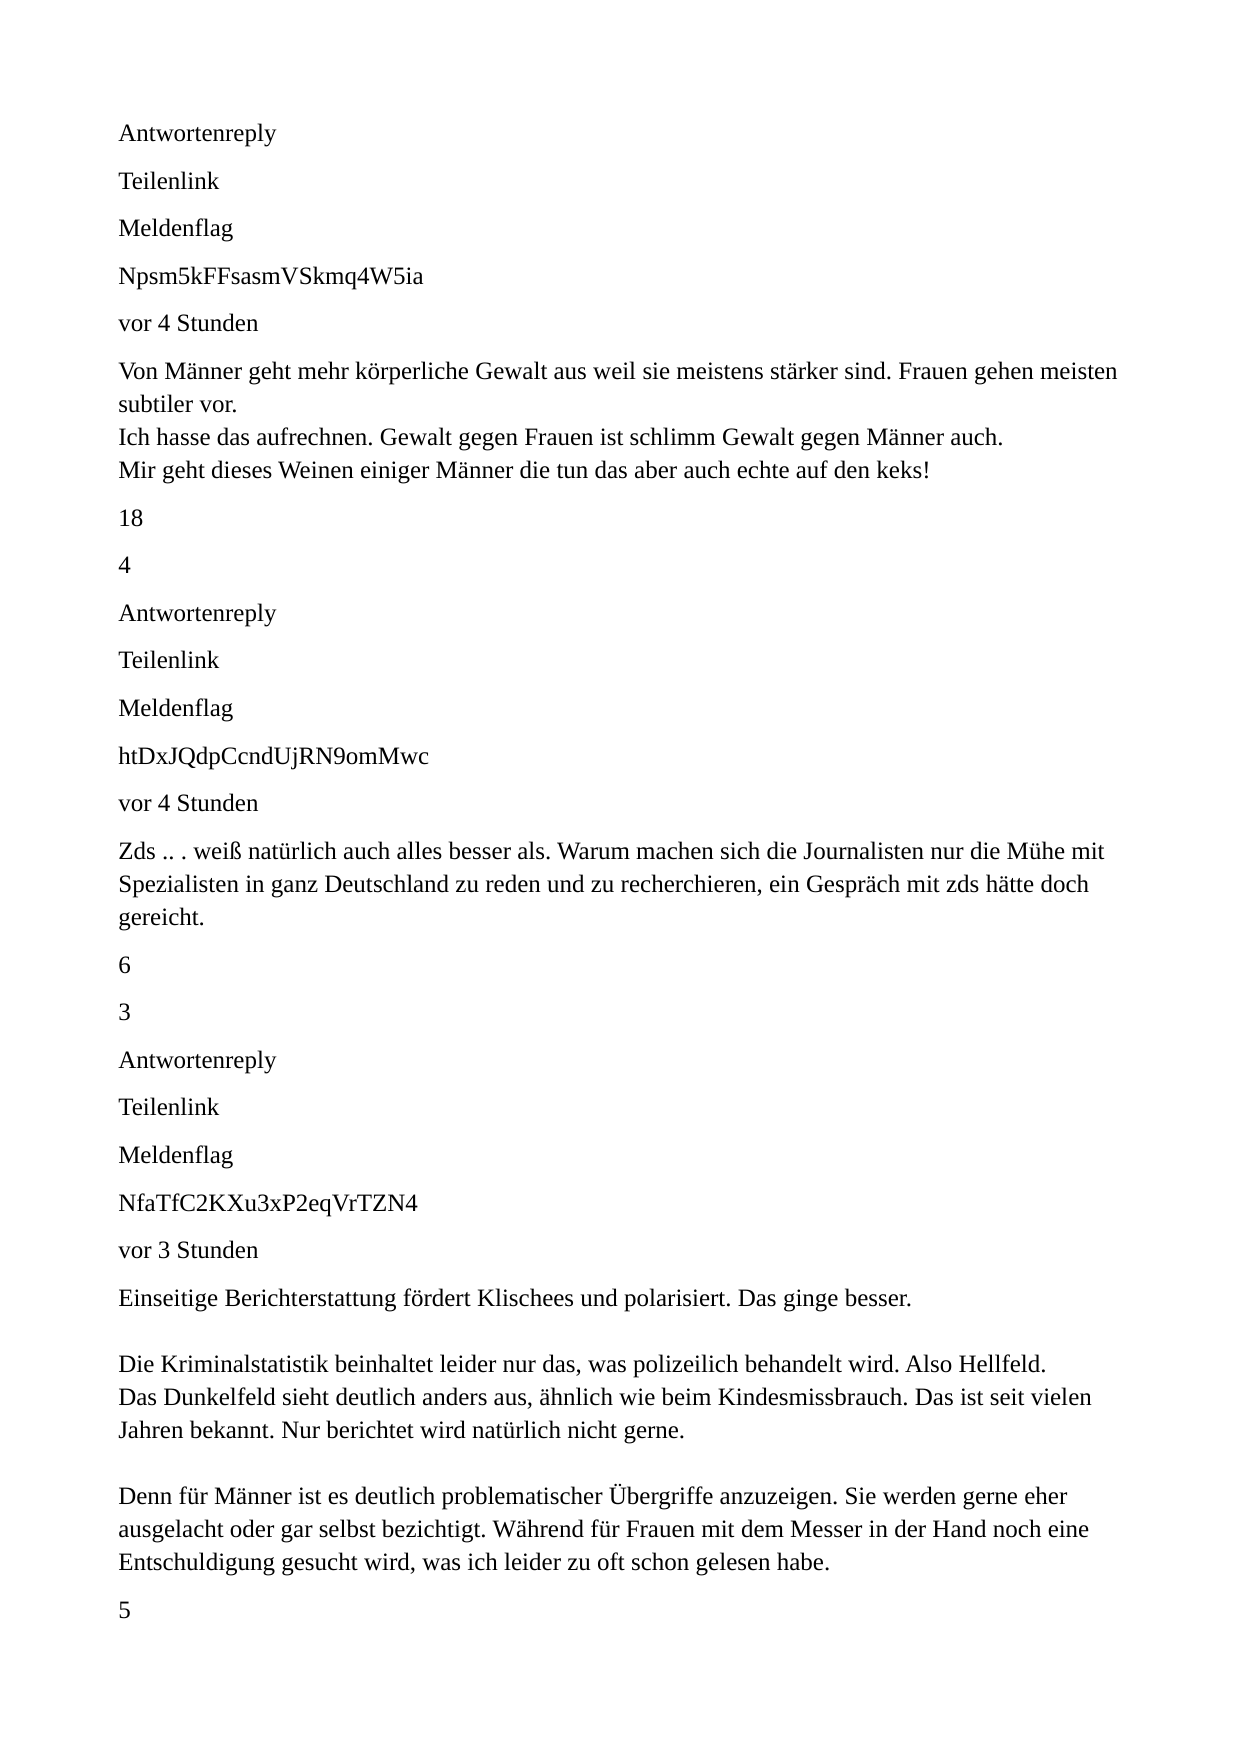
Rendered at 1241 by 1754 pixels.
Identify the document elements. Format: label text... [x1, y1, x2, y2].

text Einseitige Berichterstattung fördert Klischees und polarisiert. Das ginge besser. Die Kriminalstatistik beinhaltet leider nur das, was polizeilich behandelt wird. Also Hellfeld. Das Dunkelfeld sieht deutlich anders aus, ähnlich wie beim Kindesmissbrauch. Das ist seit vielen Jahren bekannt. Nur berichtet wird natürlich nicht gerne. Denn für Männer ist es deutlich problematischer Übergriffe anzuzeigen. Sie werden gerne eher ausgelacht oder gar selbst bezichtigt. Während für Frauen mit dem Messer in der Hand noch eine Entschuldigung gesucht wird, was ich leider zu oft schon gelesen habe. [118, 1283, 1122, 1576]
text Teilenlink [118, 1092, 1122, 1121]
text 4 [118, 550, 1122, 579]
text 5 [118, 1595, 1122, 1623]
text Zds .. . weiß natürlich auch alles besser als. Warum machen sich die Journalisten nur die Mühe mit Spezialisten in ganz Deutschland zu reden und zu recherchieren, ein Gespräch mit zds hätte doch gereicht. [118, 836, 1122, 931]
text Antwortenreply [118, 118, 1122, 147]
text Meldenflag [118, 213, 1122, 242]
text 3 [118, 997, 1122, 1026]
text NfaTfC2KXu3xP2eqVrTZN4 [118, 1188, 1122, 1216]
text 18 [118, 503, 1122, 532]
text Npsm5kFFsasmVSkmq4W5ia [118, 261, 1122, 290]
text 6 [118, 950, 1122, 978]
text htDxJQdpCcndUjRN9omMwc [118, 741, 1122, 769]
text Antwortenreply [118, 1045, 1122, 1074]
text Teilenlink [118, 166, 1122, 194]
text Meldenflag [118, 1140, 1122, 1169]
text vor 4 Stunden [118, 788, 1122, 817]
text Antwortenreply [118, 598, 1122, 627]
text vor 4 Stunden [118, 308, 1122, 337]
text Von Männer geht mehr körperliche Gewalt aus weil sie meistens stärker sind. Frauen gehen meisten subtiler vor. Ich hasse das aufrechnen. Gewalt gegen Frauen ist schlimm Gewalt gegen Männer auch. Mir geht dieses Weinen einiger Männer die tun das aber auch echte auf den keks! [118, 356, 1122, 484]
text vor 3 Stunden [118, 1235, 1122, 1264]
text Teilenlink [118, 646, 1122, 674]
text Meldenflag [118, 693, 1122, 722]
